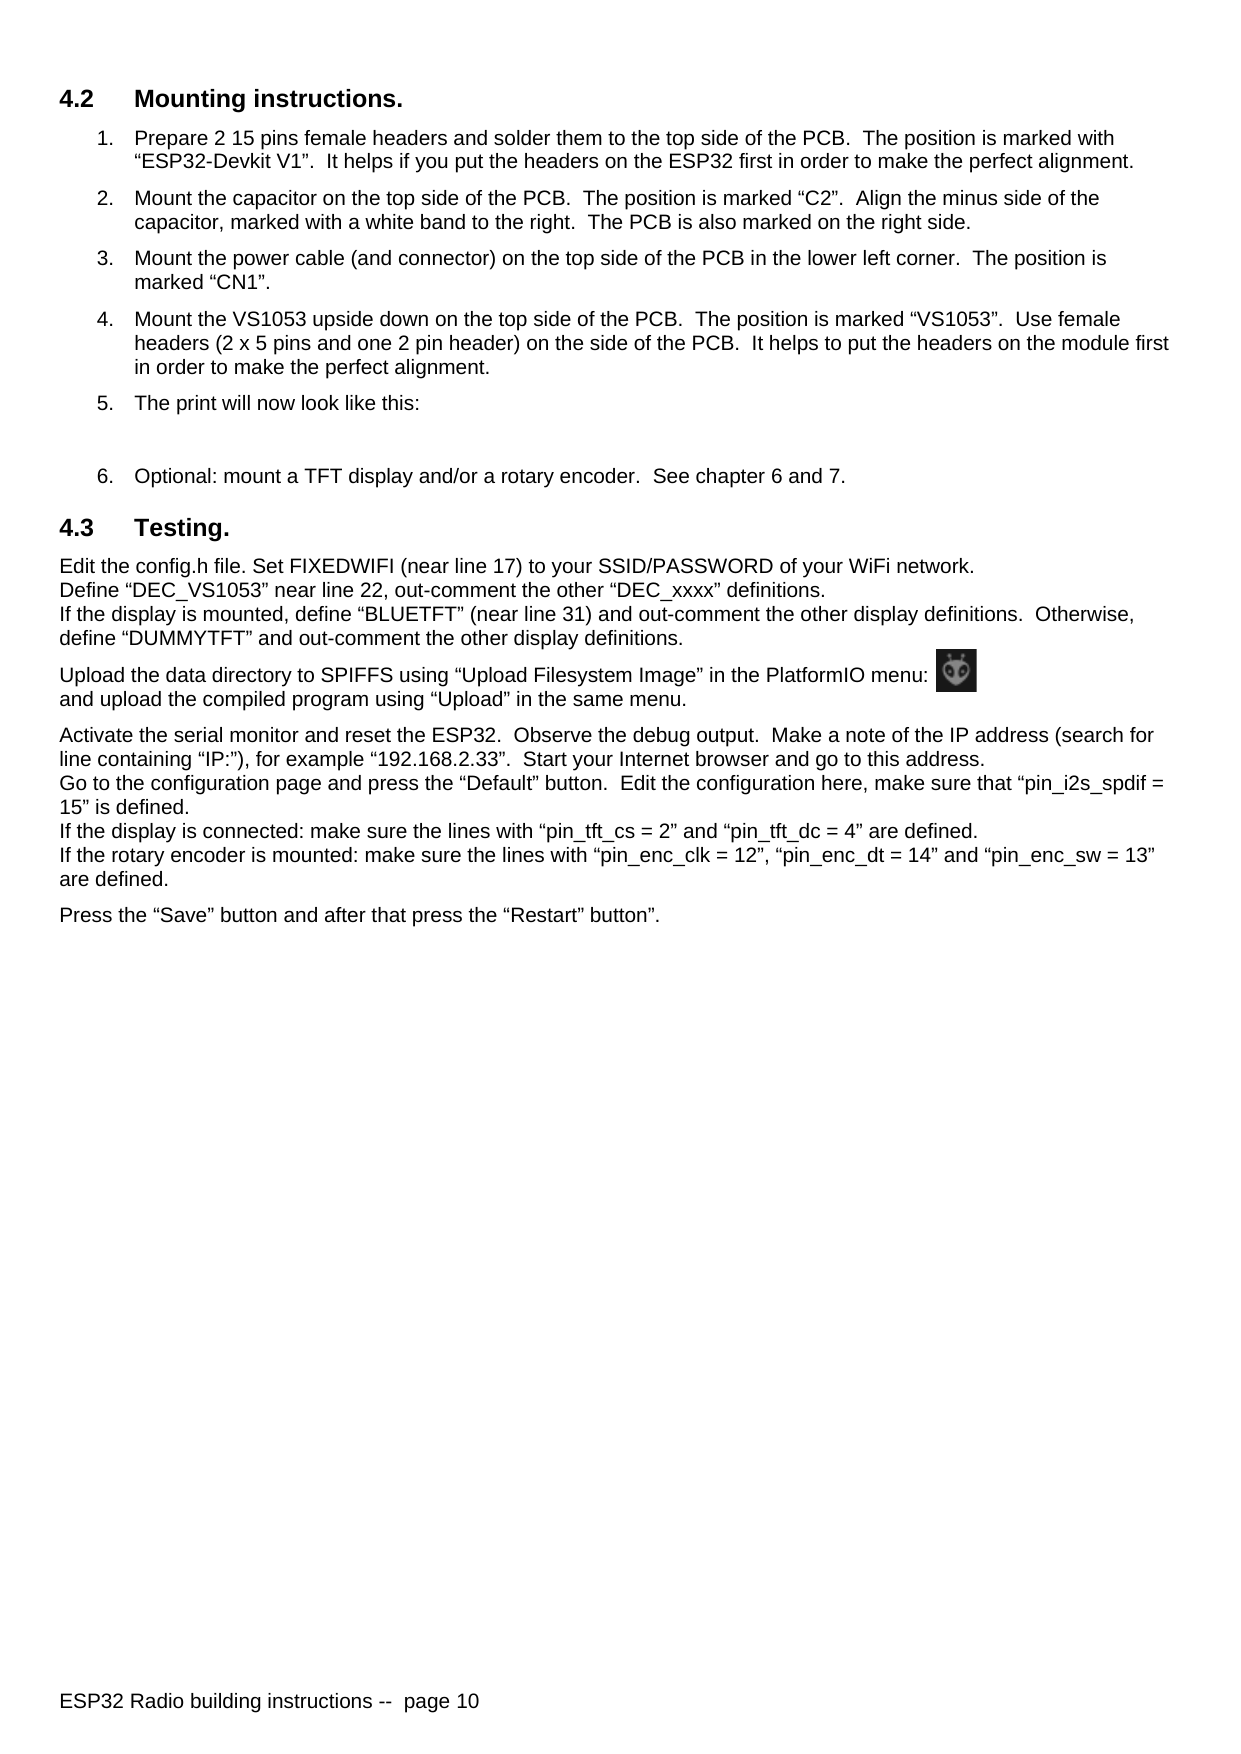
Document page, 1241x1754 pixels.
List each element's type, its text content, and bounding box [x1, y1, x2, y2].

list Mount the capacitor on the top side of the PCB. The position is marked “C2”. Align the minus side of the capacitor, marked with a white band to the right. The PCB is also marked on the right side. [97, 186, 1181, 234]
list The print will now look like this: [97, 391, 1181, 415]
list Mount the VS1053 upside down on the top side of the PCB. The position is marked “VS1053”. Use female headers (2 x 5 pins and one 2 pin header) on the side of the PCB. It helps to put the headers on the module first in order to make the perfect alignment. [97, 307, 1181, 378]
subtitle Mounting instructions. [59, 84, 1181, 113]
text Edit the config.h file. Set FIXEDWIFI (near line 17) to your SSID/PASSWORD of your WiFi network. Define “DEC_VS1053” near line 22, out-comment the other “DEC_xxxx” definitions. If the display is mounted, define “BLUETFT” (near line 31) and out-comment the other display definitions. Otherwise, define “DUMMYTFT” and out-comment the other display definitions. [59, 554, 1181, 650]
text Upload the data directory to SPIFFS using “Upload Filesystem Image” in the PlatformIO menu: and upload the compiled program using “Upload” in the same menu. [59, 662, 1181, 710]
list Mount the power cable (and connector) on the top side of the PCB in the lower left corner. The position is marked “CN1”. [97, 246, 1181, 294]
text Press the “Save” button and after that press the “Restart” button”. [59, 903, 1181, 927]
list Optional: mount a TFT display and/or a rotary encoder. See chapter 6 and 7. [97, 464, 1181, 488]
text Activate the serial monitor and reset the ESP32. Observe the debug output. Make a note of the IP address (search for line containing “IP:”), for example “192.168.2.33”. Start your Internet browser and go to this address. Go to the configuration page and press the “Default” button. Edit the configuration here, make sure that “pin_i2s_spdif = 15” is defined. If the display is connected: make sure the lines with “pin_tft_cs = 2” and “pin_tft_dc = 4” are defined. If the rotary encoder is mounted: make sure the lines with “pin_enc_clk = 12”, “pin_enc_dt = 14” and “pin_enc_sw = 13” are defined. [59, 723, 1181, 891]
list Prepare 2 15 pins female headers and solder them to the top side of the PCB. The position is marked with “ESP32-Devkit V1”. It helps if you put the headers on the ESP32 first in order to make the perfect alignment. [97, 125, 1181, 173]
subtitle Testing. [59, 513, 1181, 542]
